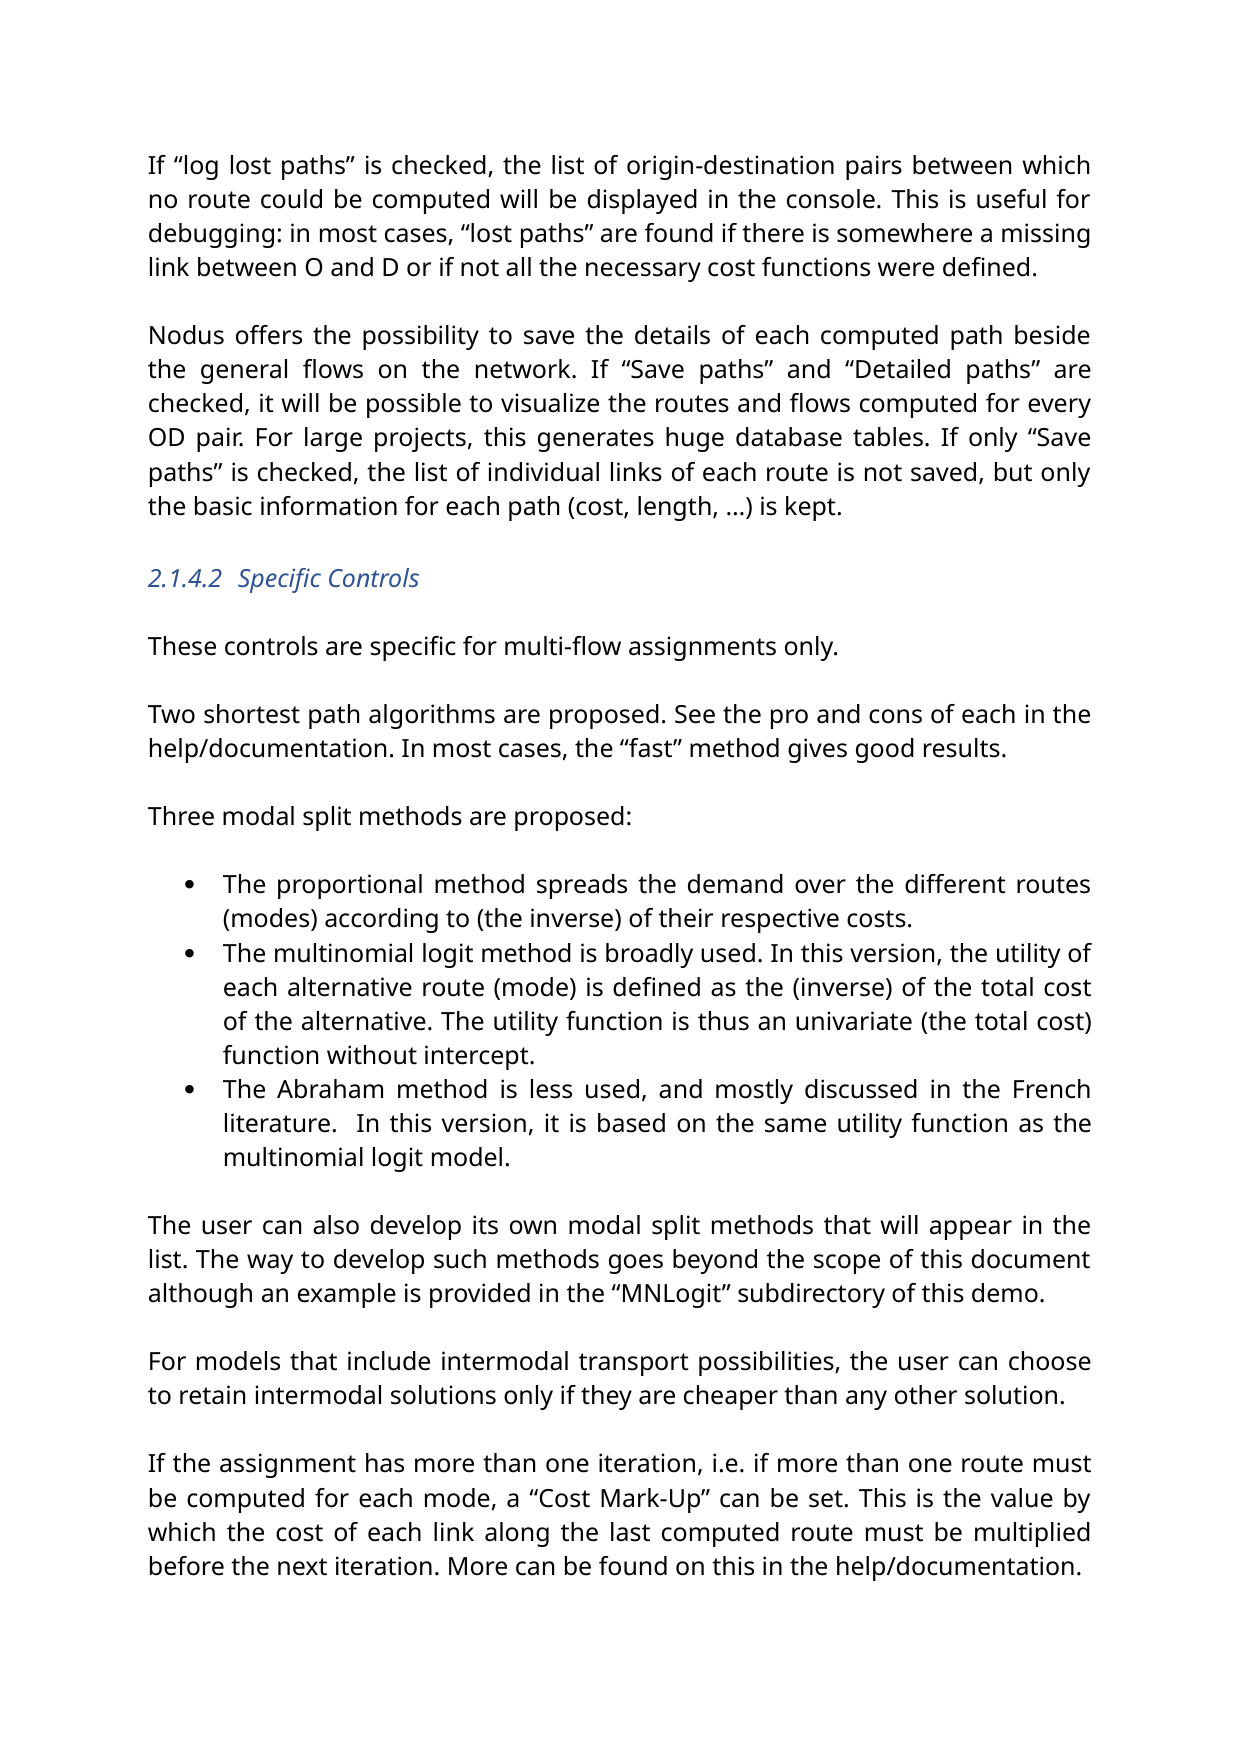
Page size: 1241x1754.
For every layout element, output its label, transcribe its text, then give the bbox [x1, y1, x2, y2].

subtitle Specific Controls [148, 561, 1093, 594]
text Three modal split methods are proposed: [148, 799, 1093, 833]
text For models that include intermodal transport possibilities, the user can choose to retain intermodal solutions only if they are cheaper than any other solution. [148, 1344, 1093, 1412]
text These controls are specific for multi-flow assignments only. [148, 629, 1093, 663]
list The Abraham method is less used, and mostly discussed in the French literature. In this version, it is based on the same utility function as the multinomial logit model. [185, 1071, 1093, 1174]
text If the assignment has more than one iteration, i.e. if more than one route must be computed for each mode, a “Cost Mark-Up” can be set. This is the value by which the cost of each link along the last computed route must be multiplied before the next iteration. More can be found on this in the help/documentation. [148, 1446, 1093, 1582]
list The multinomial logit method is broadly used. In this version, the utility of each alternative route (mode) is defined as the (inverse) of the total cost of the alternative. The utility function is thus an univariate (the total cost) function without intercept. [185, 935, 1093, 1071]
text If “log lost paths” is checked, the list of origin-destination pairs between which no route could be computed will be displayed in the console. This is useful for debugging: in most cases, “lost paths” are found if there is somewhere a missing link between O and D or if not all the necessary cost functions were defined. [148, 148, 1093, 284]
list The proportional method spreads the demand over the different routes (modes) according to (the inverse) of their respective costs. [185, 867, 1093, 935]
text Nodus offers the possibility to save the details of each computed path beside the general flows on the network. If “Save paths” and “Detailed paths” are checked, it will be possible to visualize the routes and flows computed for every OD pair. For large projects, this generates huge database tables. If only “Save paths” is checked, the list of individual links of each route is not saved, but only the basic information for each path (cost, length, …) is kept. [148, 318, 1093, 522]
text The user can also develop its own modal split methods that will appear in the list. The way to develop such methods goes beyond the scope of this document although an example is provided in the “MNLogit” subdirectory of this demo. [148, 1208, 1093, 1310]
text Two shortest path algorithms are proposed. See the pro and cons of each in the help/documentation. In most cases, the “fast” method gives good results. [148, 697, 1093, 765]
